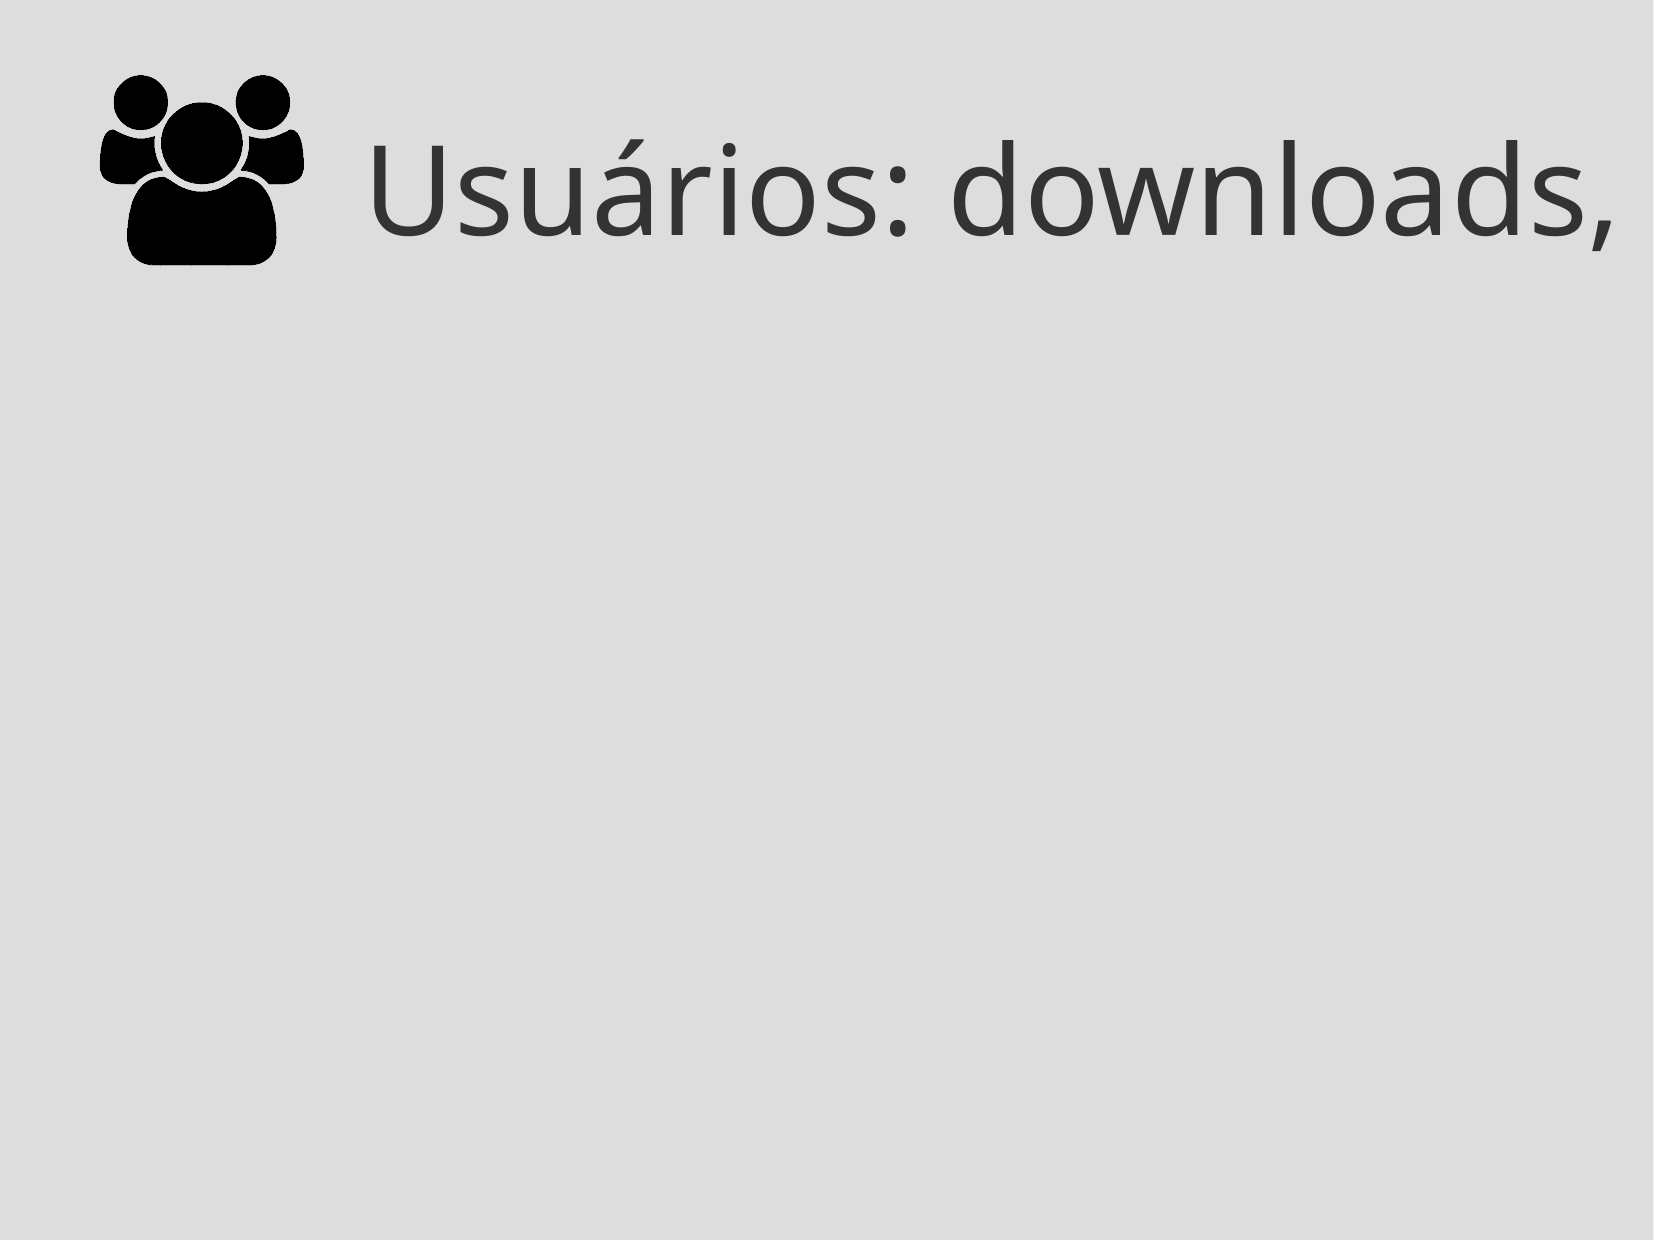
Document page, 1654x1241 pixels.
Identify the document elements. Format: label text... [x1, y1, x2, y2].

text_box Usuários: downloads, citações [348, 94, 1654, 255]
picture [96, 71, 308, 272]
